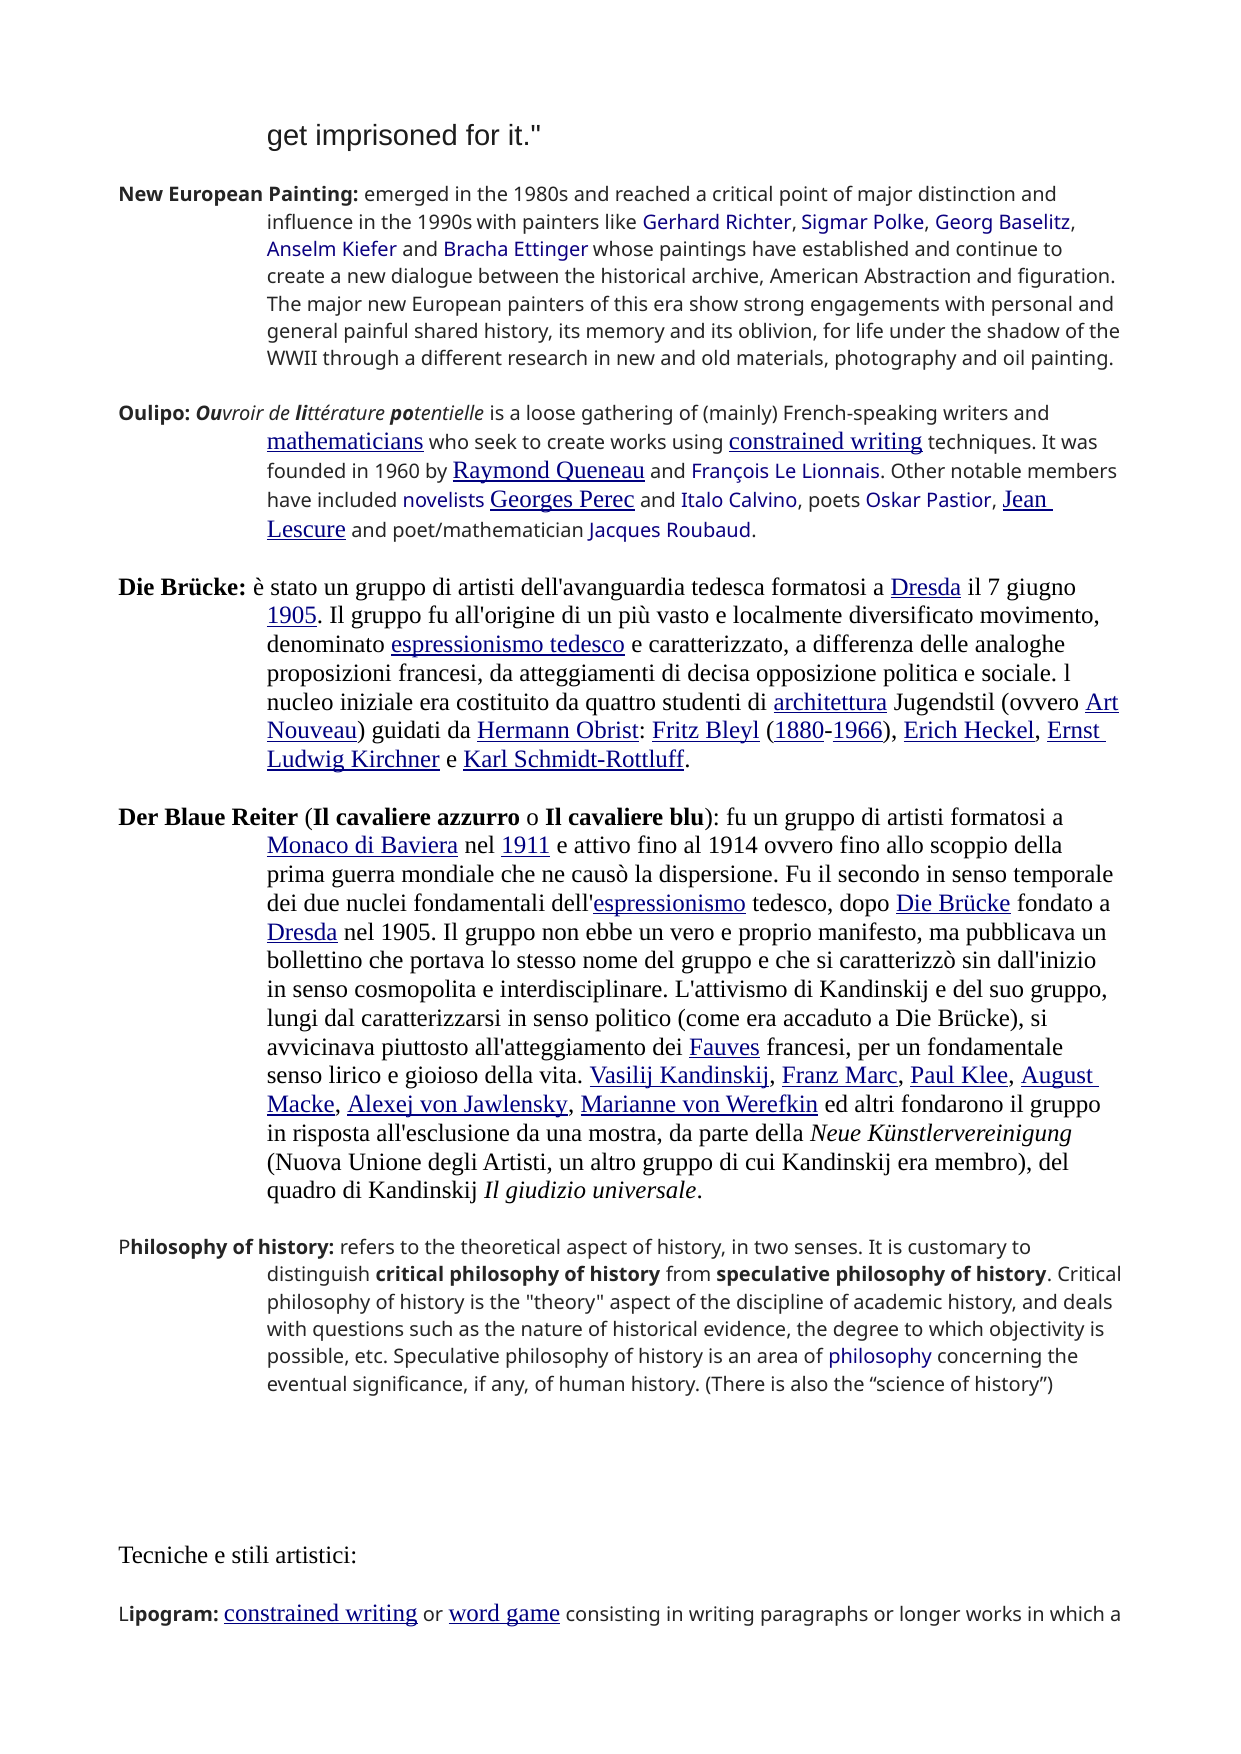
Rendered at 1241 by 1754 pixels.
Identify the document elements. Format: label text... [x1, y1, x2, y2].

text get imprisoned for it." [118, 118, 1122, 152]
text Lipogram: constrained writing or word game consisting in writing paragraphs or longer works in which a [118, 1598, 1122, 1627]
text Tecniche e stili artistici: [118, 1541, 1122, 1569]
text Oulipo: Ouvroir de littérature potentielle is a loose gathering of (mainly) French-speaking writers and mathematicians who seek to create works using constrained writing techniques. It was founded in 1960 by Raymond Queneau and François Le Lionnais. Other notable members have included novelists Georges Perec and Italo Calvino, poets Oskar Pastior, Jean Lescure and poet/mathematician Jacques Roubaud. [118, 399, 1122, 543]
text New European Painting: emerged in the 1980s and reached a critical point of major distinction and influence in the 1990s with painters like Gerhard Richter, Sigmar Polke, Georg Baselitz, Anselm Kiefer and Bracha Ettinger whose paintings have established and continue to create a new dialogue between the historical archive, American Abstraction and figuration. The major new European painters of this era show strong engagements with personal and general painful shared history, its memory and its oblivion, for life under the shadow of the WWII through a different research in new and old materials, photography and oil painting. [118, 180, 1122, 371]
text Philosophy of history: refers to the theoretical aspect of history, in two senses. It is customary to distinguish critical philosophy of history from speculative philosophy of history. Critical philosophy of history is the "theory" aspect of the discipline of academic history, and deals with questions such as the nature of historical evidence, the degree to which objectivity is possible, etc. Speculative philosophy of history is an area of philosophy concerning the eventual significance, if any, of human history. (There is also the “science of history”) [118, 1233, 1122, 1397]
text Der Blaue Reiter (Il cavaliere azzurro o Il cavaliere blu): fu un gruppo di artisti formatosi a Monaco di Baviera nel 1911 e attivo fino al 1914 ovvero fino allo scoppio della prima guerra mondiale che ne causò la dispersione. Fu il secondo in senso temporale dei due nuclei fondamentali dell'espressionismo tedesco, dopo Die Brücke fondato a Dresda nel 1905. Il gruppo non ebbe un vero e proprio manifesto, ma pubblicava un bollettino che portava lo stesso nome del gruppo e che si caratterizzò sin dall'inizio in senso cosmopolita e interdisciplinare. L'attivismo di Kandinskij e del suo gruppo, lungi dal caratterizzarsi in senso politico (come era accaduto a Die Brücke), si avvicinava piuttosto all'atteggiamento dei Fauves francesi, per un fondamentale senso lirico e gioioso della vita. Vasilij Kandinskij, Franz Marc, Paul Klee, August Macke, Alexej von Jawlensky, Marianne von Werefkin ed altri fondarono il gruppo in risposta all'esclusione da una mostra, da parte della Neue Künstlervereinigung (Nuova Unione degli Artisti, un altro gruppo di cui Kandinskij era membro), del quadro di Kandinskij Il giudizio universale. [118, 802, 1122, 1204]
text Die Brücke: è stato un gruppo di artisti dell'avanguardia tedesca formatosi a Dresda il 7 giugno 1905. Il gruppo fu all'origine di un più vasto e localmente diversificato movimento, denominato espressionismo tedesco e caratterizzato, a differenza delle analoghe proposizioni francesi, da atteggiamenti di decisa opposizione politica e sociale. l nucleo iniziale era costituito da quattro studenti di architettura Jugendstil (ovvero Art Nouveau) guidati da Hermann Obrist: Fritz Bleyl (1880-1966), Erich Heckel, Ernst Ludwig Kirchner e Karl Schmidt-Rottluff. [118, 572, 1122, 773]
